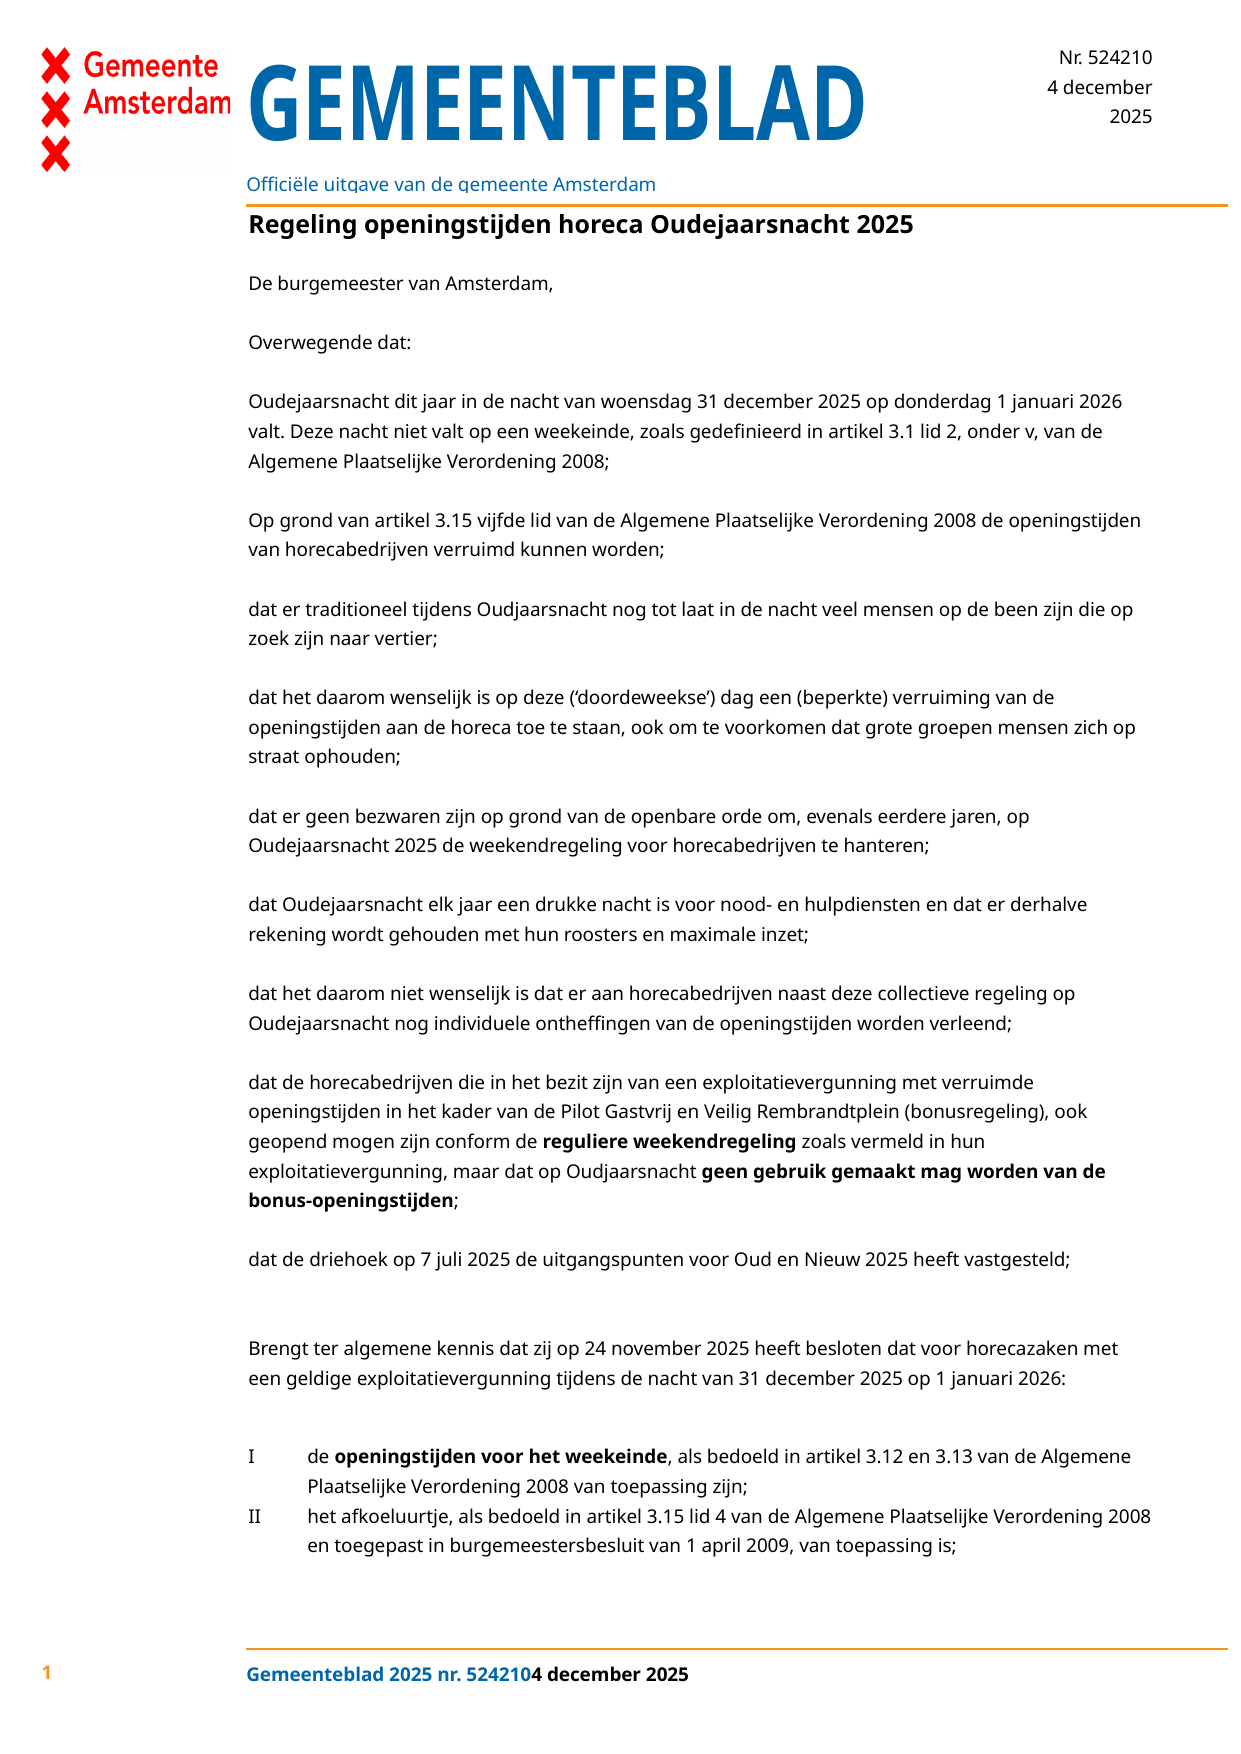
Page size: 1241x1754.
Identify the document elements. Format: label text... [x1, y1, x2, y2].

text dat Oudejaarsnacht elk jaar een drukke nacht is voor nood- en hulpdiensten en dat er derhalve rekening wordt gehouden met hun roosters en maximale inzet; [248, 892, 1152, 947]
text dat er geen bezwaren zijn op grond van de openbare orde om, evenals eerdere jaren, op Oudejaarsnacht 2025 de weekendregeling voor horecabedrijven te hanteren; [248, 803, 1152, 858]
text Op grond van artikel 3.15 vijfde lid van de Algemene Plaatselijke Verordening 2008 de openingstijden van horecabedrijven verruimd kunnen worden; [248, 507, 1152, 562]
text De burgemeester van Amsterdam, [248, 270, 1152, 296]
text dat het daarom wenselijk is op deze (‘doordeweekse’) dag een (beperkte) verruiming van de openingstijden aan de horeca toe te staan, ook om te voorkomen dat grote groepen mensen zich op straat ophouden; [248, 684, 1152, 769]
text dat er traditioneel tijdens Oudjaarsnacht nog tot laat in de nacht veel mensen op de been zijn die op zoek zijn naar vertier; [248, 596, 1152, 651]
text Brengt ter algemene kennis dat zij op 24 november 2025 heeft besloten dat voor horecazaken met een geldige exploitatievergunning tijdens de nacht van 31 december 2025 op 1 januari 2026: [248, 1335, 1152, 1391]
text Oudejaarsnacht dit jaar in de nacht van woensdag 31 december 2025 op donderdag 1 januari 2026 valt. Deze nacht niet valt op een weekeinde, zoals gedefinieerd in artikel 3.1 lid 2, onder v, van de Algemene Plaatselijke Verordening 2008; [248, 389, 1152, 473]
list de openingstijden voor het weekeinde, als bedoeld in artikel 3.12 en 3.13 van de Algemene Plaatselijke Verordening 2008 van toepassing zijn; [248, 1444, 1152, 1499]
list het afkoeluurtje, als bedoeld in artikel 3.15 lid 4 van de Algemene Plaatselijke Verordening 2008 en toegepast in burgemeestersbesluit van 1 april 2009, van toepassing is; [248, 1503, 1152, 1558]
text dat de horecabedrijven die in het bezit zijn van een exploitatievergunning met verruimde openingstijden in het kader van de Pilot Gastvrij en Veilig Rembrandtplein (bonusregeling), ook geopend mogen zijn conform de reguliere weekendregeling zoals vermeld in hun exploitatievergunning, maar dat op Oudjaarsnacht geen gebruik gemaakt mag worden van de bonus-openingstijden; [248, 1069, 1152, 1213]
picture [41, 47, 231, 172]
text Overwegende dat: [248, 329, 1152, 355]
text Regeling openingstijden horeca Oudejaarsnacht 2025 [248, 207, 1152, 241]
text dat de driehoek op 7 juli 2025 de uitgangspunten voor Oud en Nieuw 2025 heeft vastgesteld; [248, 1247, 1152, 1272]
text dat het daarom niet wenselijk is dat er aan horecabedrijven naast deze collectieve regeling op Oudejaarsnacht nog individuele ontheffingen van de openingstijden worden verleend; [248, 980, 1152, 1036]
